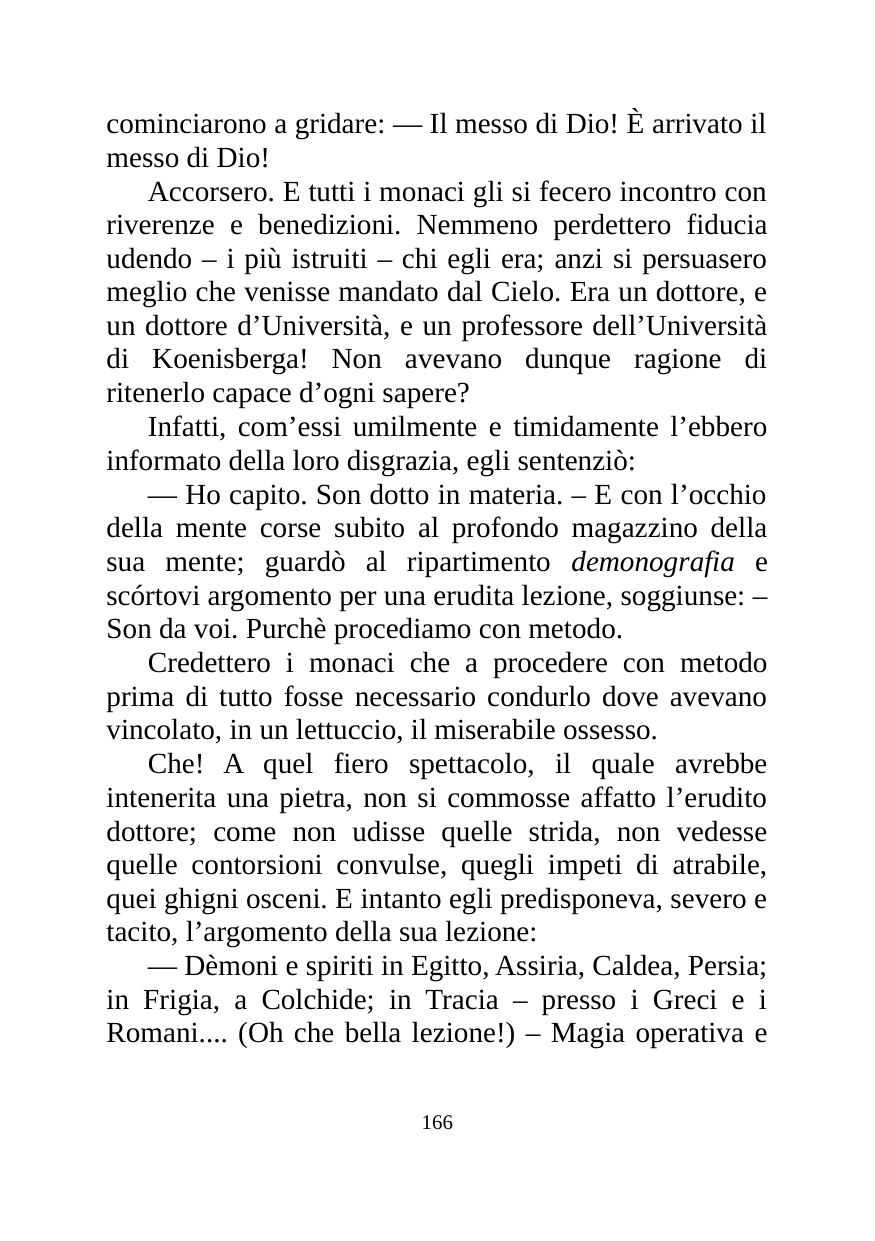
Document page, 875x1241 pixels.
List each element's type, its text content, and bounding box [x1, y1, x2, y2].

text Accorsero. E tutti i monaci gli si fecero incontro con riverenze e benedizioni. Nemmeno perdettero fiducia udendo – i più istruiti – chi egli era; anzi si persuasero meglio che venisse mandato dal Cielo. Era un dottore, e un dottore d’Università, e un professore dell’Università di Koenisberga! Non avevano dunque ragione di ritenerlo capace d’ogni sapere? [106, 174, 768, 409]
text — Ho capito. Son dotto in materia. – E con l’occhio della mente corse subito al profondo magazzino della sua mente; guardò al ripartimento demonografia e scórtovi argomento per una erudita lezione, soggiunse: – Son da voi. Purchè procediamo con metodo. [106, 477, 768, 645]
text cominciarono a gridare: — Il messo di Dio! È arrivato il messo di Dio! [106, 106, 768, 173]
text — Dèmoni e spiriti in Egitto, Assiria, Caldea, Persia; in Frigia, a Colchide; in Tracia – presso i Greci e i Romani.... (Oh che bella lezione!) – Magia operativa e [106, 948, 768, 1049]
text Che! A quel fiero spettacolo, il quale avrebbe intenerita una pietra, non si commosse affatto l’erudito dottore; come non udisse quelle strida, non vedesse quelle contorsioni convulse, quegli impeti di atrabile, quei ghigni osceni. E intanto egli predisponeva, severo e tacito, l’argomento della sua lezione: [106, 747, 768, 948]
text Credettero i monaci che a procedere con metodo prima di tutto fosse necessario condurlo dove avevano vincolato, in un lettuccio, il miserabile ossesso. [106, 645, 768, 746]
text Infatti, com’essi umilmente e timidamente l’ebbero informato della loro disgrazia, egli sentenziò: [106, 409, 768, 476]
